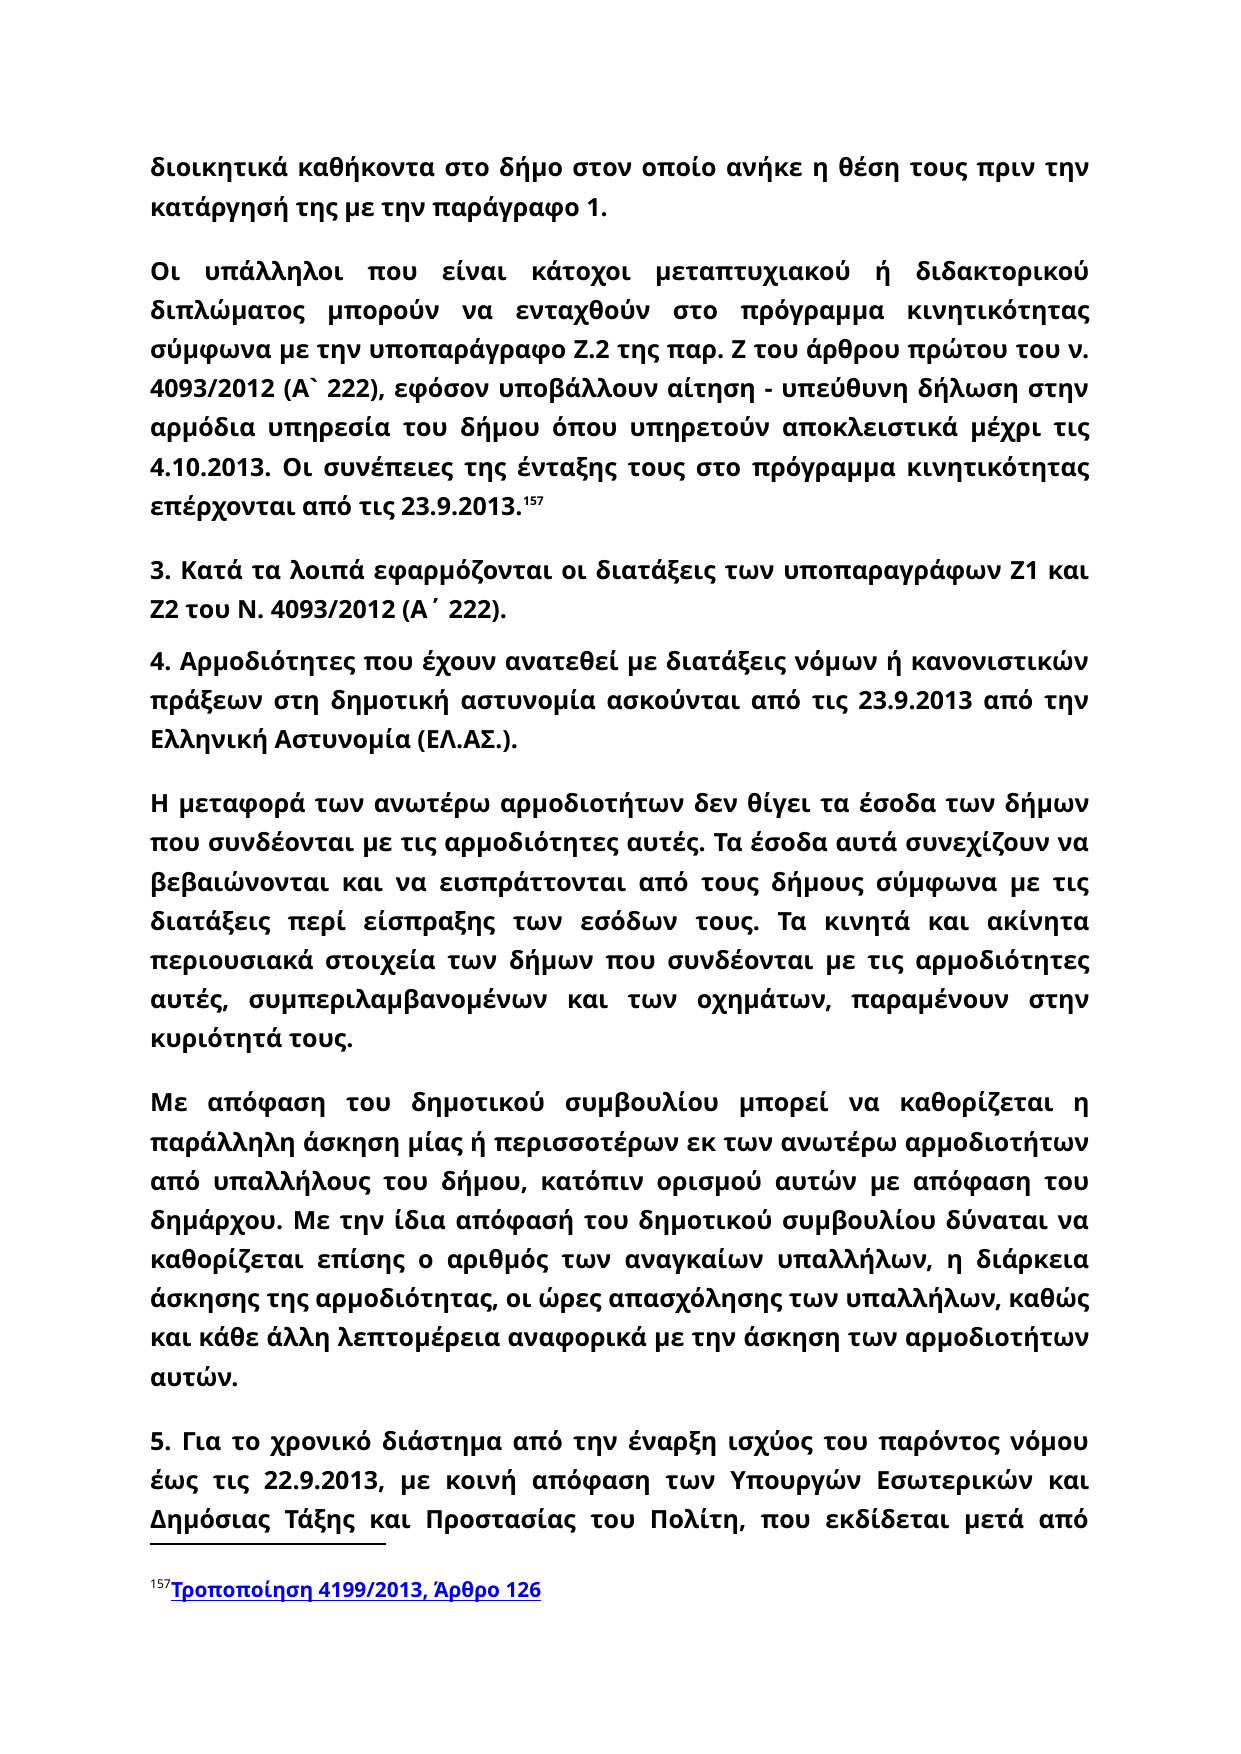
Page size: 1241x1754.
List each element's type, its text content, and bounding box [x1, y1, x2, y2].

text 5. Για το χρονικό διάστημα από την έναρξη ισχύος του παρόντος νόμου έως τις 22.9.2013, με κοινή απόφαση των Υπουργών Εσωτερικών και Δημόσιας Τάξης και Προστασίας του Πολίτη, που εκδίδεται μετά από [150, 1423, 1090, 1536]
text Με απόφαση του δημοτικού συμβουλίου μπορεί να καθορίζεται η παράλληλη άσκηση μίας ή περισσοτέρων εκ των ανωτέρω αρμοδιοτήτων από υπαλλήλους του δήμου, κατόπιν ορισμού αυτών με απόφαση του δημάρχου. Με την ίδια απόφασή του δημοτικού συμβουλίου δύναται να καθορίζεται επίσης ο αριθμός των αναγκαίων υπαλλήλων, η διάρκεια άσκησης της αρμοδιότητας, οι ώρες απασχόλησης των υπαλλήλων, καθώς και κάθε άλλη λεπτομέρεια αναφορικά με την άσκηση των αρμοδιοτήτων αυτών. [150, 1085, 1090, 1393]
text διοικητικά καθήκοντα στο δήμο στον οποίο ανήκε η θέση τους πριν την κατάργησή της με την παράγραφο 1. [150, 150, 1090, 223]
text 4. Αρμοδιότητες που έχουν ανατεθεί με διατάξεις νόμων ή κανονιστικών πράξεων στη δημοτική αστυνομία ασκούνται από τις 23.9.2013 από την Ελληνική Αστυνομία (ΕΛ.ΑΣ.). [150, 643, 1090, 756]
text Η μεταφορά των ανωτέρω αρμοδιοτήτων δεν θίγει τα έσοδα των δήμων που συνδέονται με τις αρμοδιότητες αυτές. Τα έσοδα αυτά συνεχίζουν να βεβαιώνονται και να εισπράττονται από τους δήμους σύμφωνα με τις διατάξεις περί είσπραξης των εσόδων τους. Τα κινητά και ακίνητα περιουσιακά στοιχεία των δήμων που συνδέονται με τις αρμοδιότητες αυτές, συμπεριλαμβανομένων και των οχημάτων, παραμένουν στην κυριότητά τους. [150, 786, 1090, 1055]
text Οι υπάλληλοι που είναι κάτοχοι μεταπτυχιακού ή διδακτορικού διπλώματος μπορούν να ενταχθούν στο πρόγραμμα κινητικότητας σύμφωνα με την υποπαράγραφο Ζ.2 της παρ. Ζ του άρθρου πρώτου του ν. 4093/2012 (Α` 222), εφόσον υποβάλλουν αίτηση - υπεύθυνη δήλωση στην αρμόδια υπηρεσία του δήμου όπου υπηρετούν αποκλειστικά μέχρι τις 4.10.2013. Οι συνέπειες της ένταξης τους στο πρόγραμμα κινητικότητας επέρχονται από τις 23.9.2013. [150, 253, 1090, 522]
text Τροποποίηση 4199/2013, Άρθρο 126 [150, 1576, 1090, 1604]
text 3. Κατά τα λοιπά εφαρμόζονται οι διατάξεις των υποπαραγράφων Ζ1 και Ζ2 του Ν. 4093/2012 (Α΄ 222). [150, 552, 1090, 626]
